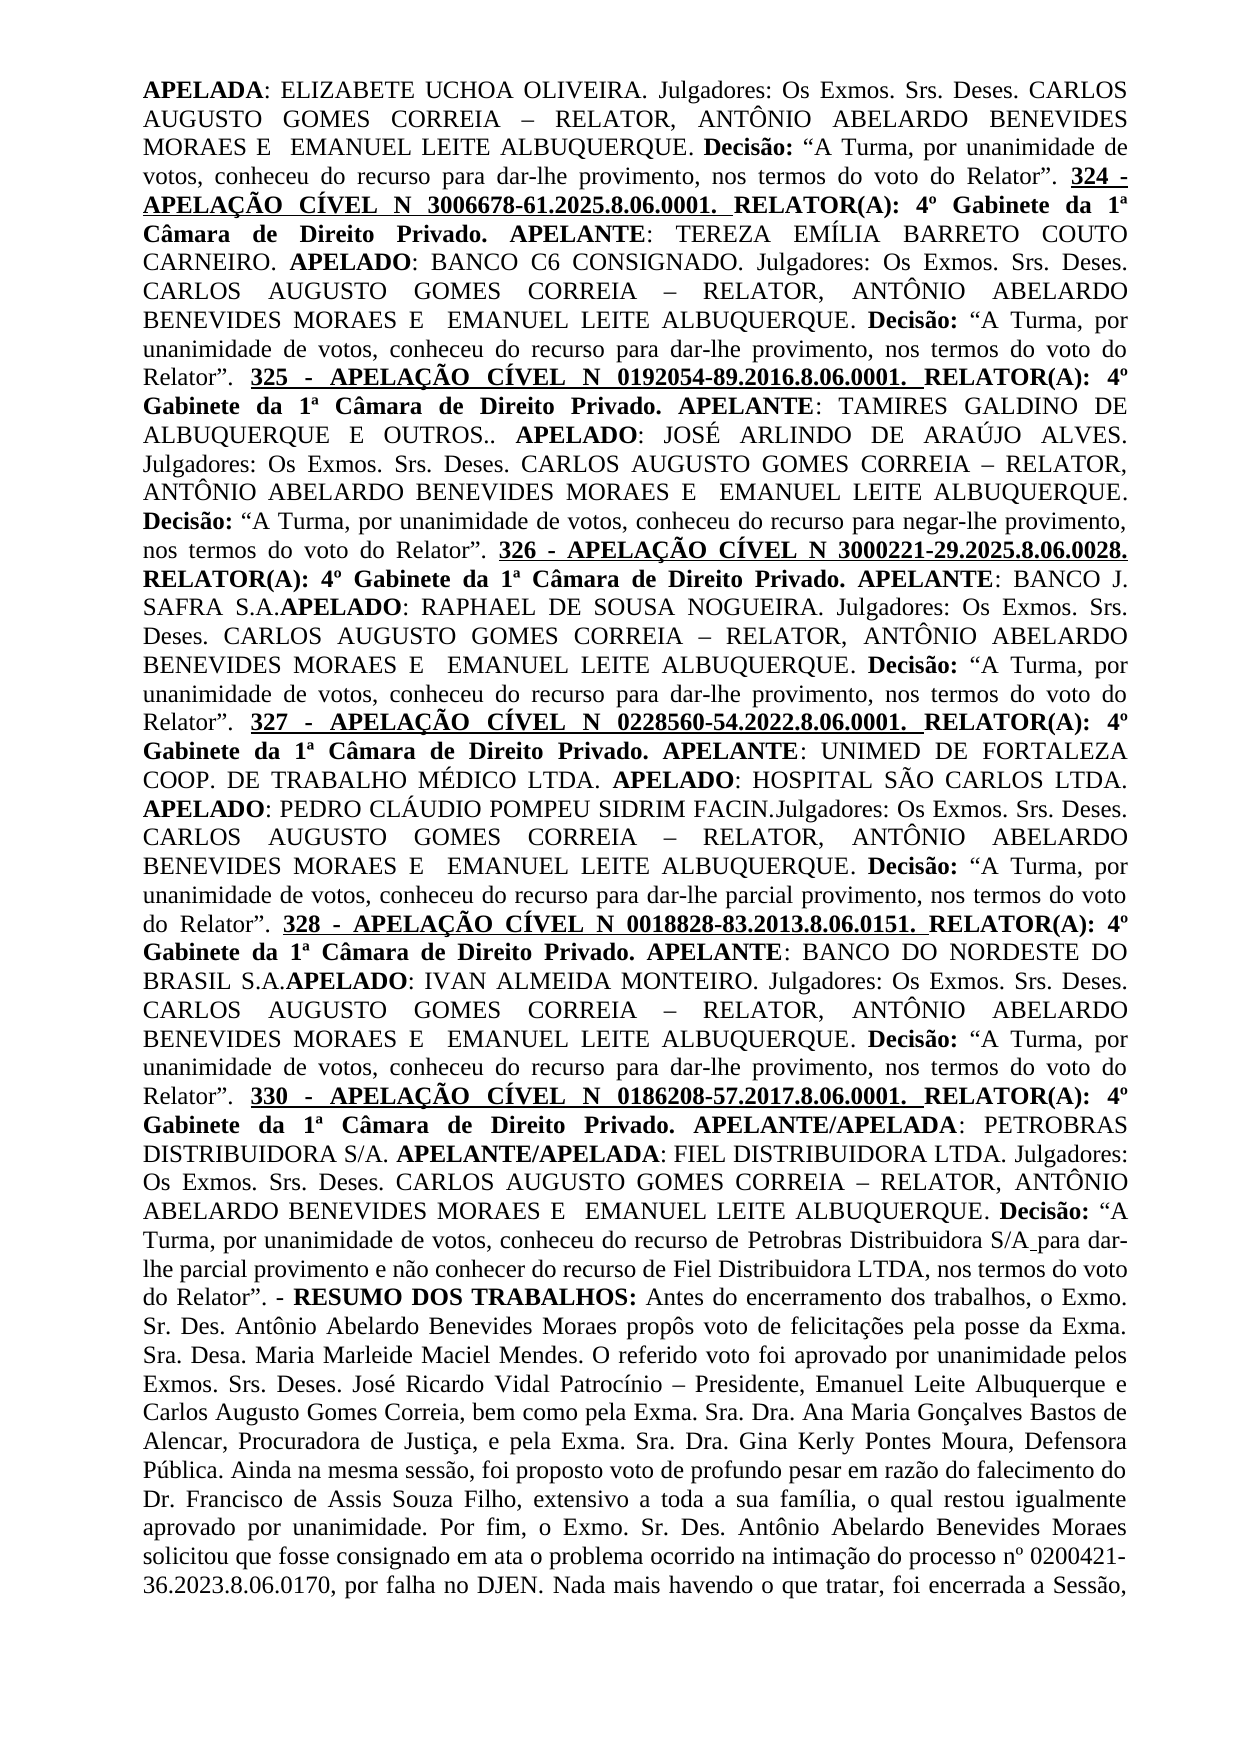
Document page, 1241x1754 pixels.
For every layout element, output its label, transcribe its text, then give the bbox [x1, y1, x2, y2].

text APELADA: ELIZABETE UCHOA OLIVEIRA. Julgadores: Os Exmos. Srs. Deses. CARLOS AUGUSTO GOMES CORREIA – RELATOR, ANTÔNIO ABELARDO BENEVIDES MORAES E EMANUEL LEITE ALBUQUERQUE. Decisão: “A Turma, por unanimidade de votos, conheceu do recurso para dar-lhe provimento, nos termos do voto do Relator”. 324 - APELAÇÃO CÍVEL N 3006678-61.2025.8.06.0001. RELATOR(A): 4º Gabinete da 1ª Câmara de Direito Privado. APELANTE: TEREZA EMÍLIA BARRETO COUTO CARNEIRO. APELADO: BANCO C6 CONSIGNADO. Julgadores: Os Exmos. Srs. Deses. CARLOS AUGUSTO GOMES CORREIA – RELATOR, ANTÔNIO ABELARDO BENEVIDES MORAES E EMANUEL LEITE ALBUQUERQUE. Decisão: “A Turma, por unanimidade de votos, conheceu do recurso para dar-lhe provimento, nos termos do voto do Relator”. 325 - APELAÇÃO CÍVEL N 0192054-89.2016.8.06.0001. RELATOR(A): 4º Gabinete da 1ª Câmara de Direito Privado. APELANTE: TAMIRES GALDINO DE ALBUQUERQUE E OUTROS.. APELADO: JOSÉ ARLINDO DE ARAÚJO ALVES. Julgadores: Os Exmos. Srs. Deses. CARLOS AUGUSTO GOMES CORREIA – RELATOR, ANTÔNIO ABELARDO BENEVIDES MORAES E EMANUEL LEITE ALBUQUERQUE. Decisão: “A Turma, por unanimidade de votos, conheceu do recurso para negar-lhe provimento, nos termos do voto do Relator”. 326 - APELAÇÃO CÍVEL N 3000221-29.2025.8.06.0028. RELATOR(A): 4º Gabinete da 1ª Câmara de Direito Privado. APELANTE: BANCO J. SAFRA S.A.APELADO: RAPHAEL DE SOUSA NOGUEIRA. Julgadores: Os Exmos. Srs. Deses. CARLOS AUGUSTO GOMES CORREIA – RELATOR, ANTÔNIO ABELARDO BENEVIDES MORAES E EMANUEL LEITE ALBUQUERQUE. Decisão: “A Turma, por unanimidade de votos, conheceu do recurso para dar-lhe provimento, nos termos do voto do Relator”. 327 - APELAÇÃO CÍVEL N 0228560-54.2022.8.06.0001. RELATOR(A): 4º Gabinete da 1ª Câmara de Direito Privado. APELANTE: UNIMED DE FORTALEZA COOP. DE TRABALHO MÉDICO LTDA. APELADO: HOSPITAL SÃO CARLOS LTDA. APELADO: PEDRO CLÁUDIO POMPEU SIDRIM FACIN.Julgadores: Os Exmos. Srs. Deses. CARLOS AUGUSTO GOMES CORREIA – RELATOR, ANTÔNIO ABELARDO BENEVIDES MORAES E EMANUEL LEITE ALBUQUERQUE. Decisão: “A Turma, por unanimidade de votos, conheceu do recurso para dar-lhe parcial provimento, nos termos do voto do Relator”. 328 - APELAÇÃO CÍVEL N 0018828-83.2013.8.06.0151. RELATOR(A): 4º Gabinete da 1ª Câmara de Direito Privado. APELANTE: BANCO DO NORDESTE DO BRASIL S.A.APELADO: IVAN ALMEIDA MONTEIRO. Julgadores: Os Exmos. Srs. Deses. CARLOS AUGUSTO GOMES CORREIA – RELATOR, ANTÔNIO ABELARDO BENEVIDES MORAES E EMANUEL LEITE ALBUQUERQUE. Decisão: “A Turma, por unanimidade de votos, conheceu do recurso para dar-lhe provimento, nos termos do voto do Relator”. 330 - APELAÇÃO CÍVEL N 0186208-57.2017.8.06.0001. RELATOR(A): 4º Gabinete da 1ª Câmara de Direito Privado. APELANTE/APELADA: PETROBRAS DISTRIBUIDORA S/A. APELANTE/APELADA: FIEL DISTRIBUIDORA LTDA. Julgadores: Os Exmos. Srs. Deses. CARLOS AUGUSTO GOMES CORREIA – RELATOR, ANTÔNIO ABELARDO BENEVIDES MORAES E EMANUEL LEITE ALBUQUERQUE. Decisão: “A Turma, por unanimidade de votos, conheceu do recurso de Petrobras Distribuidora S/A para dar-lhe parcial provimento e não conhecer do recurso de Fiel Distribuidora LTDA, nos termos do voto do Relator”. - RESUMO DOS TRABALHOS: Antes do encerramento dos trabalhos, o Exmo. Sr. Des. Antônio Abelardo Benevides Moraes propôs voto de felicitações pela posse da Exma. Sra. Desa. Maria Marleide Maciel Mendes. O referido voto foi aprovado por unanimidade pelos Exmos. Srs. Deses. José Ricardo Vidal Patrocínio – Presidente, Emanuel Leite Albuquerque e Carlos Augusto Gomes Correia, bem como pela Exma. Sra. Dra. Ana Maria Gonçalves Bastos de Alencar, Procuradora de Justiça, e pela Exma. Sra. Dra. Gina Kerly Pontes Moura, Defensora Pública. Ainda na mesma sessão, foi proposto voto de profundo pesar em razão do falecimento do Dr. Francisco de Assis Souza Filho, extensivo a toda a sua família, o qual restou igualmente aprovado por unanimidade. Por fim, o Exmo. Sr. Des. Antônio Abelardo Benevides Moraes solicitou que fosse consignado em ata o problema ocorrido na intimação do processo nº 0200421-36.2023.8.06.0170, por falha no DJEN. Nada mais havendo o que tratar, foi encerrada a Sessão, [143, 75, 1128, 1599]
